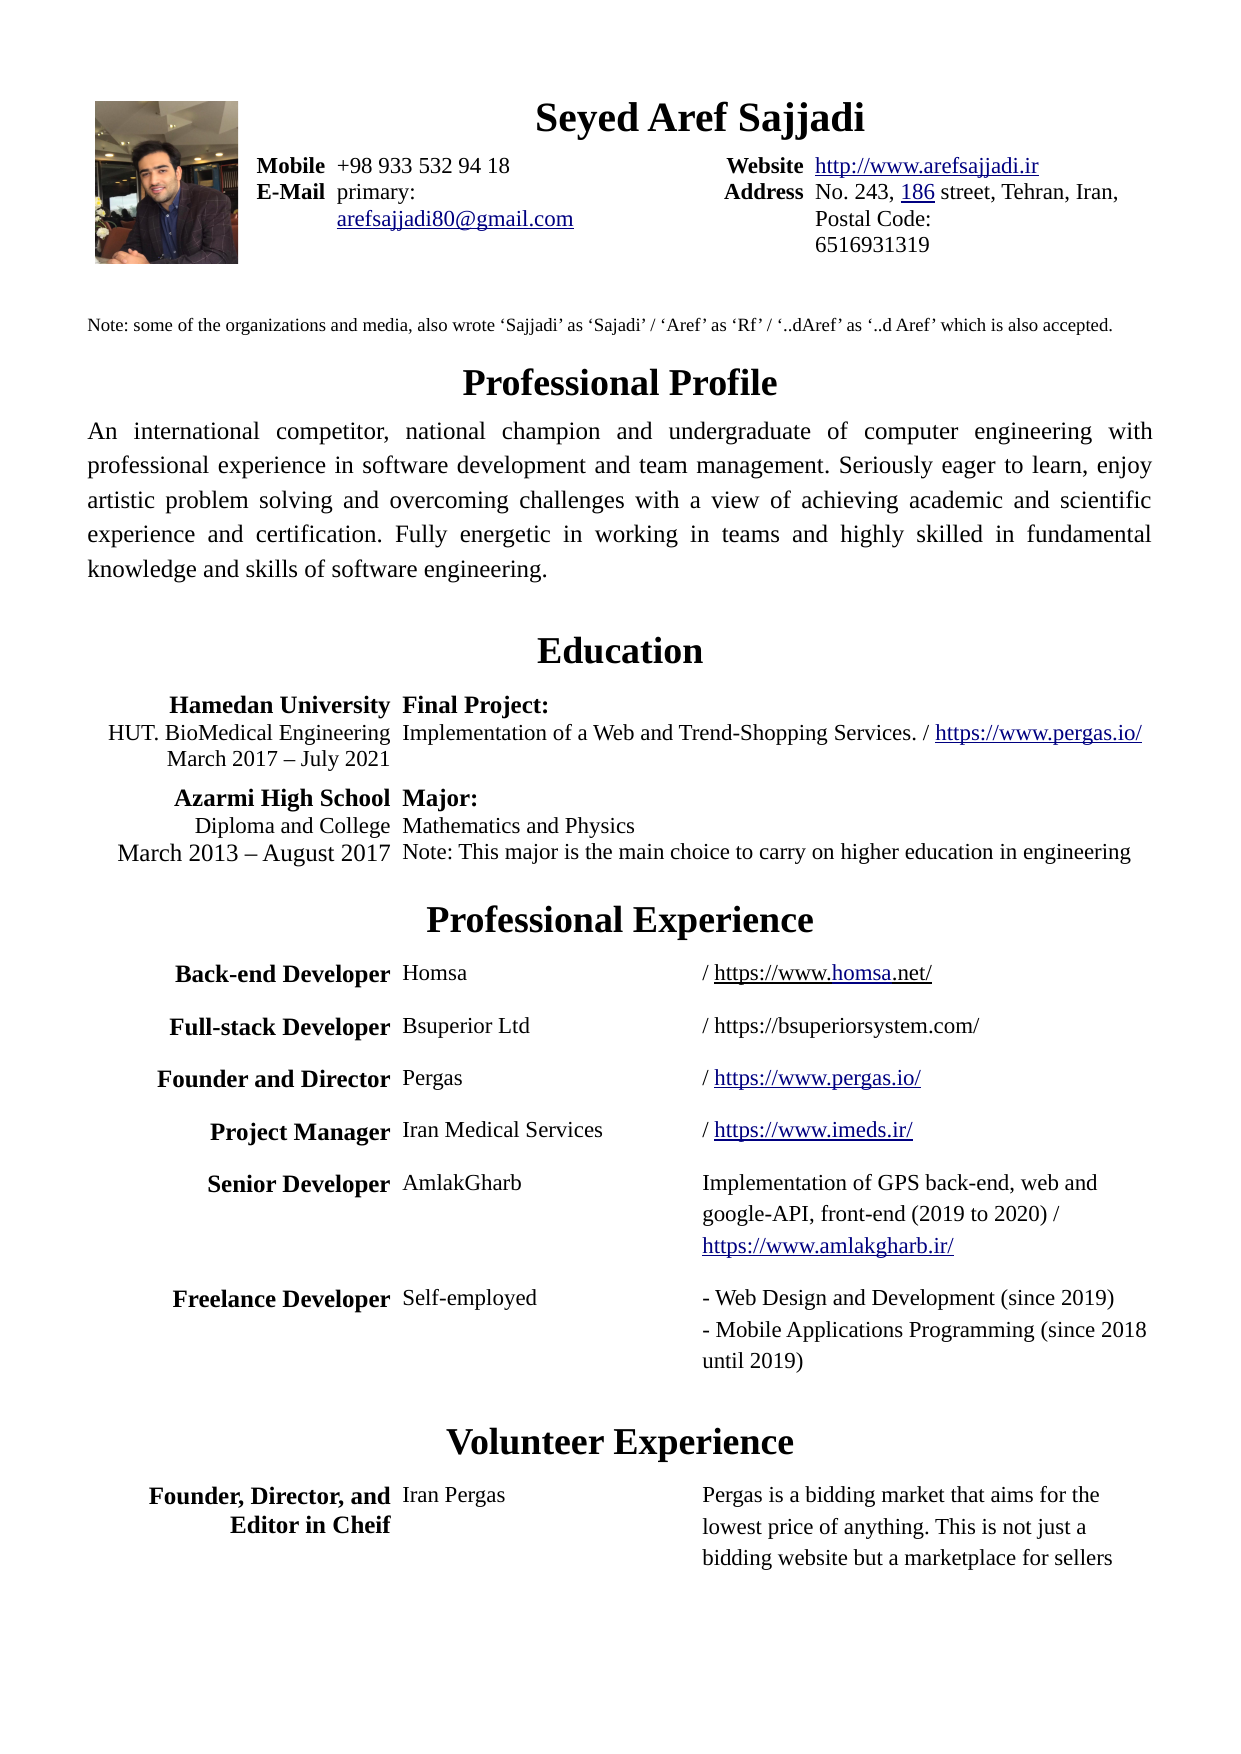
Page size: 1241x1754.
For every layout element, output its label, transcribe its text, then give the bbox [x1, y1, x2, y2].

picture [95, 101, 239, 264]
table_header Hamedan University HUT. BioMedical Engineering March 2017 – July 2021 [87, 684, 396, 777]
table_cell Self-employed [396, 1279, 696, 1394]
table_cell AmlakGharb [396, 1163, 696, 1279]
table_cell Senior Developer [87, 1163, 396, 1279]
table_cell Founder and Director [87, 1059, 396, 1111]
text An international competitor, national champion and undergraduate of computer engineering with professional experience in software development and team management. Seriously eager to learn, enjoy artistic problem solving and overcoming challenges with a view of achieving academic and scientific experience and certification. Fully energetic in working in teams and highly skilled in fundamental knowledge and skills of software engineering. [87, 416, 1153, 583]
table_header Iran Pergas [396, 1475, 696, 1576]
table_cell Full-stack Developer [87, 1006, 396, 1058]
subtitle Education [87, 628, 1153, 672]
table_header Back-end Developer [87, 954, 396, 1006]
table_cell Bsuperior Ltd [396, 1006, 696, 1058]
table_cell Azarmi High School Diploma and College March 2013 – August 2017 [87, 777, 396, 872]
table_header Seyed Aref Sajjadi [247, 87, 1153, 146]
table_cell Major: Mathematics and Physics Note: This major is the main choice to carry on higher education in engineering [396, 777, 1153, 872]
table_cell Pergas [396, 1059, 696, 1111]
table_header Pergas is a bidding market that aims for the lowest price of anything. This is not just a bidding website but a marketplace for sellers [696, 1475, 1153, 1576]
table_header / https://www.homsa.net/ [696, 954, 1153, 1006]
table_cell Implementation of GPS back-end, web and google-API, front-end (2019 to 2020) / https://www.amlakgharb.ir/ [696, 1163, 1153, 1279]
table_header Homsa [396, 954, 696, 1006]
table_cell http://www.arefsajjadi.ir No. 243, 186 street, Tehran, Iran, Postal Code: 6516931319 [809, 146, 1153, 313]
subtitle Professional Profile [87, 360, 1153, 404]
table_cell - Web Design and Development (since 2019) - Mobile Applications Programming (since 2018 until 2019) [696, 1279, 1153, 1394]
table_cell Project Manager [87, 1111, 396, 1163]
table_cell +98 933 532 94 18 primary: arefsajjadi80@gmail.com [331, 146, 716, 313]
table_cell Mobile E-Mail [247, 146, 331, 313]
table_cell Iran Medical Services [396, 1111, 696, 1163]
table_header [87, 87, 247, 313]
table_cell / https://www.imeds.ir/ [696, 1111, 1153, 1163]
table_cell / https://www.pergas.io/ [696, 1059, 1153, 1111]
table_cell / https://bsuperiorsystem.com/ [696, 1006, 1153, 1058]
table_cell Freelance Developer [87, 1279, 396, 1394]
text Note: some of the organizations and media, also wrote ‘Sajjadi’ as ‘Sajadi’ / ‘Aref’ as ‘Rf’ / ‘..dAref’ as ‘..d Aref’ which is also accepted. [87, 313, 1153, 335]
table_cell Website Address [716, 146, 809, 313]
table_header Final Project: Implementation of a Web and Trend-Shopping Services. / https://www.pergas.io/ [396, 684, 1153, 777]
subtitle Professional Experience [87, 897, 1153, 941]
table_header Founder, Director, and Editor in Cheif [87, 1475, 396, 1576]
subtitle Volunteer Experience [87, 1419, 1153, 1463]
